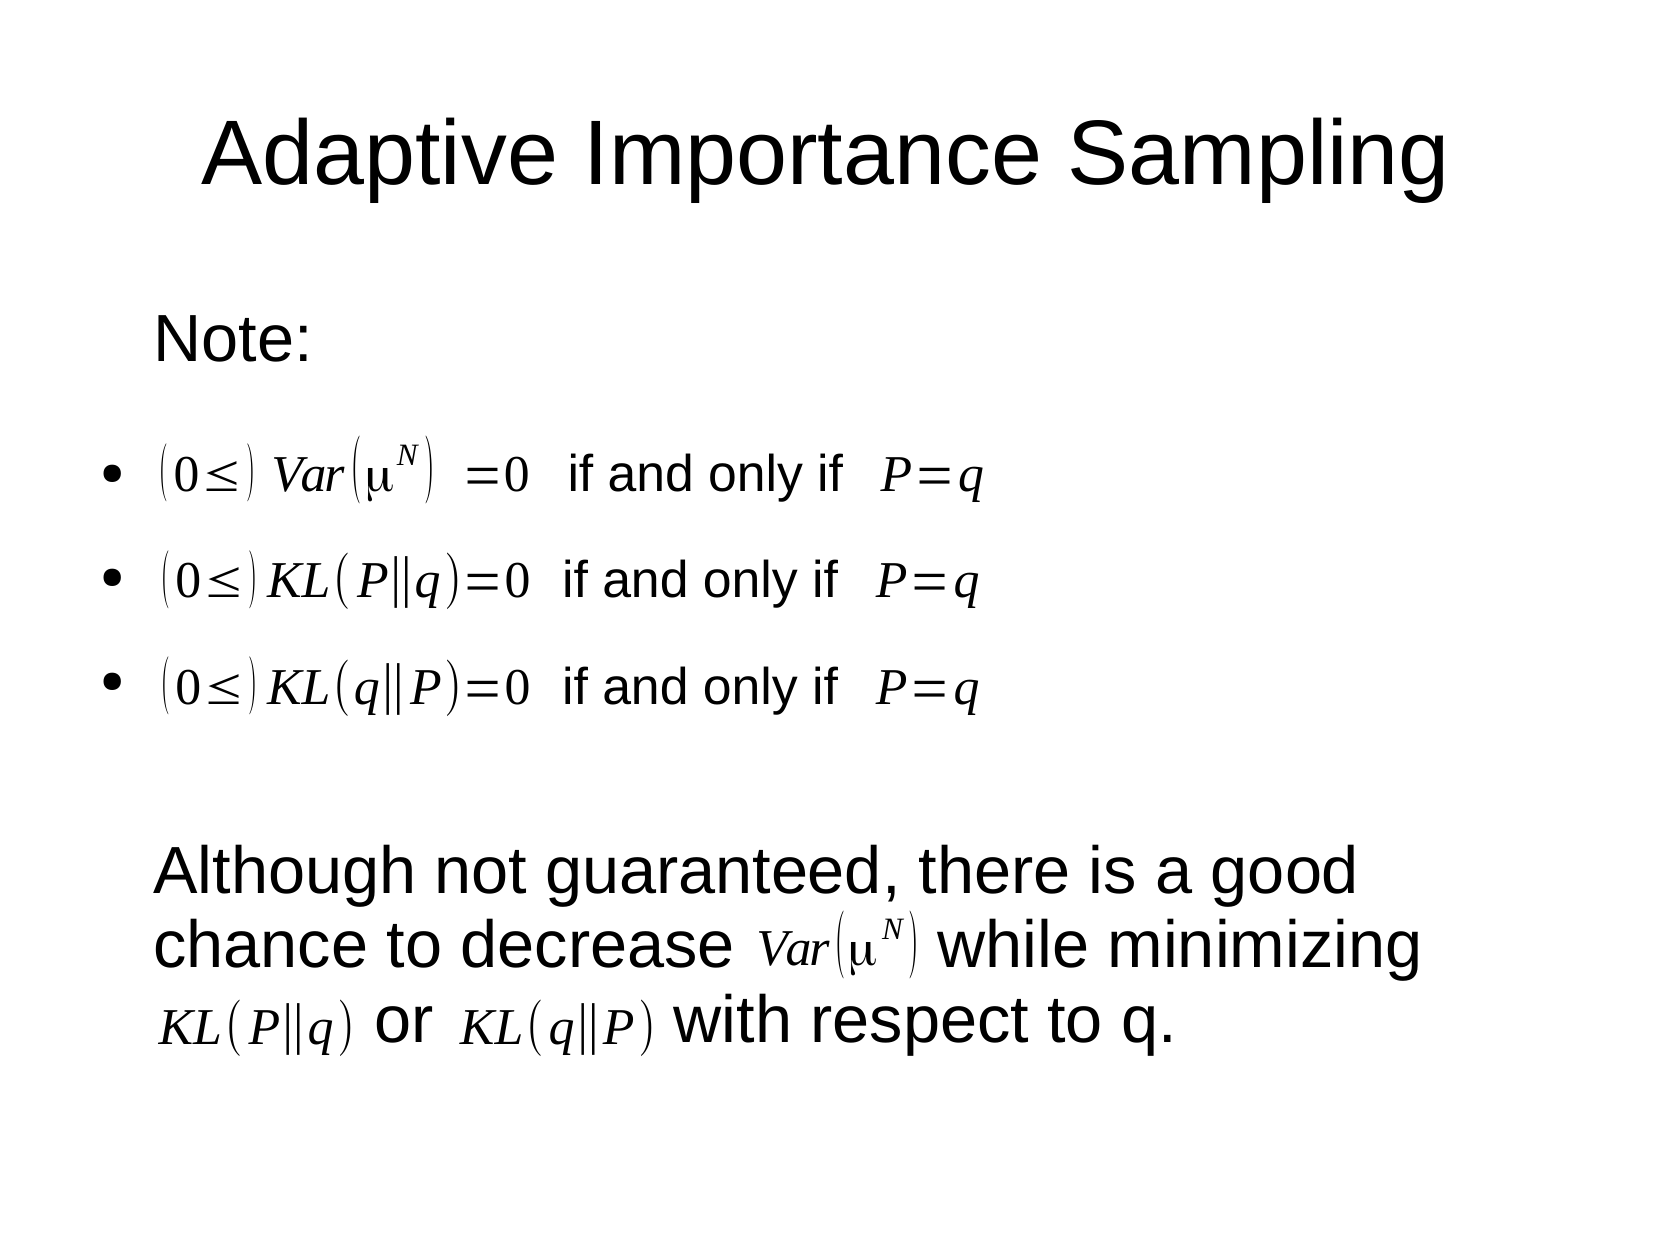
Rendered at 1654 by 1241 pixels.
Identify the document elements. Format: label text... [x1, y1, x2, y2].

list Note: [82, 301, 1571, 455]
chart [149, 996, 361, 1059]
list [82, 455, 1571, 832]
chart [153, 455, 991, 508]
chart [155, 548, 987, 613]
chart [450, 996, 662, 1059]
title Adaptive Importance Sampling [82, 49, 1571, 257]
chart [155, 654, 987, 719]
chart [750, 908, 926, 983]
list Although not guaranteed, there is a good chance to decrease while minimizing or with respect to q. [82, 832, 1571, 1241]
